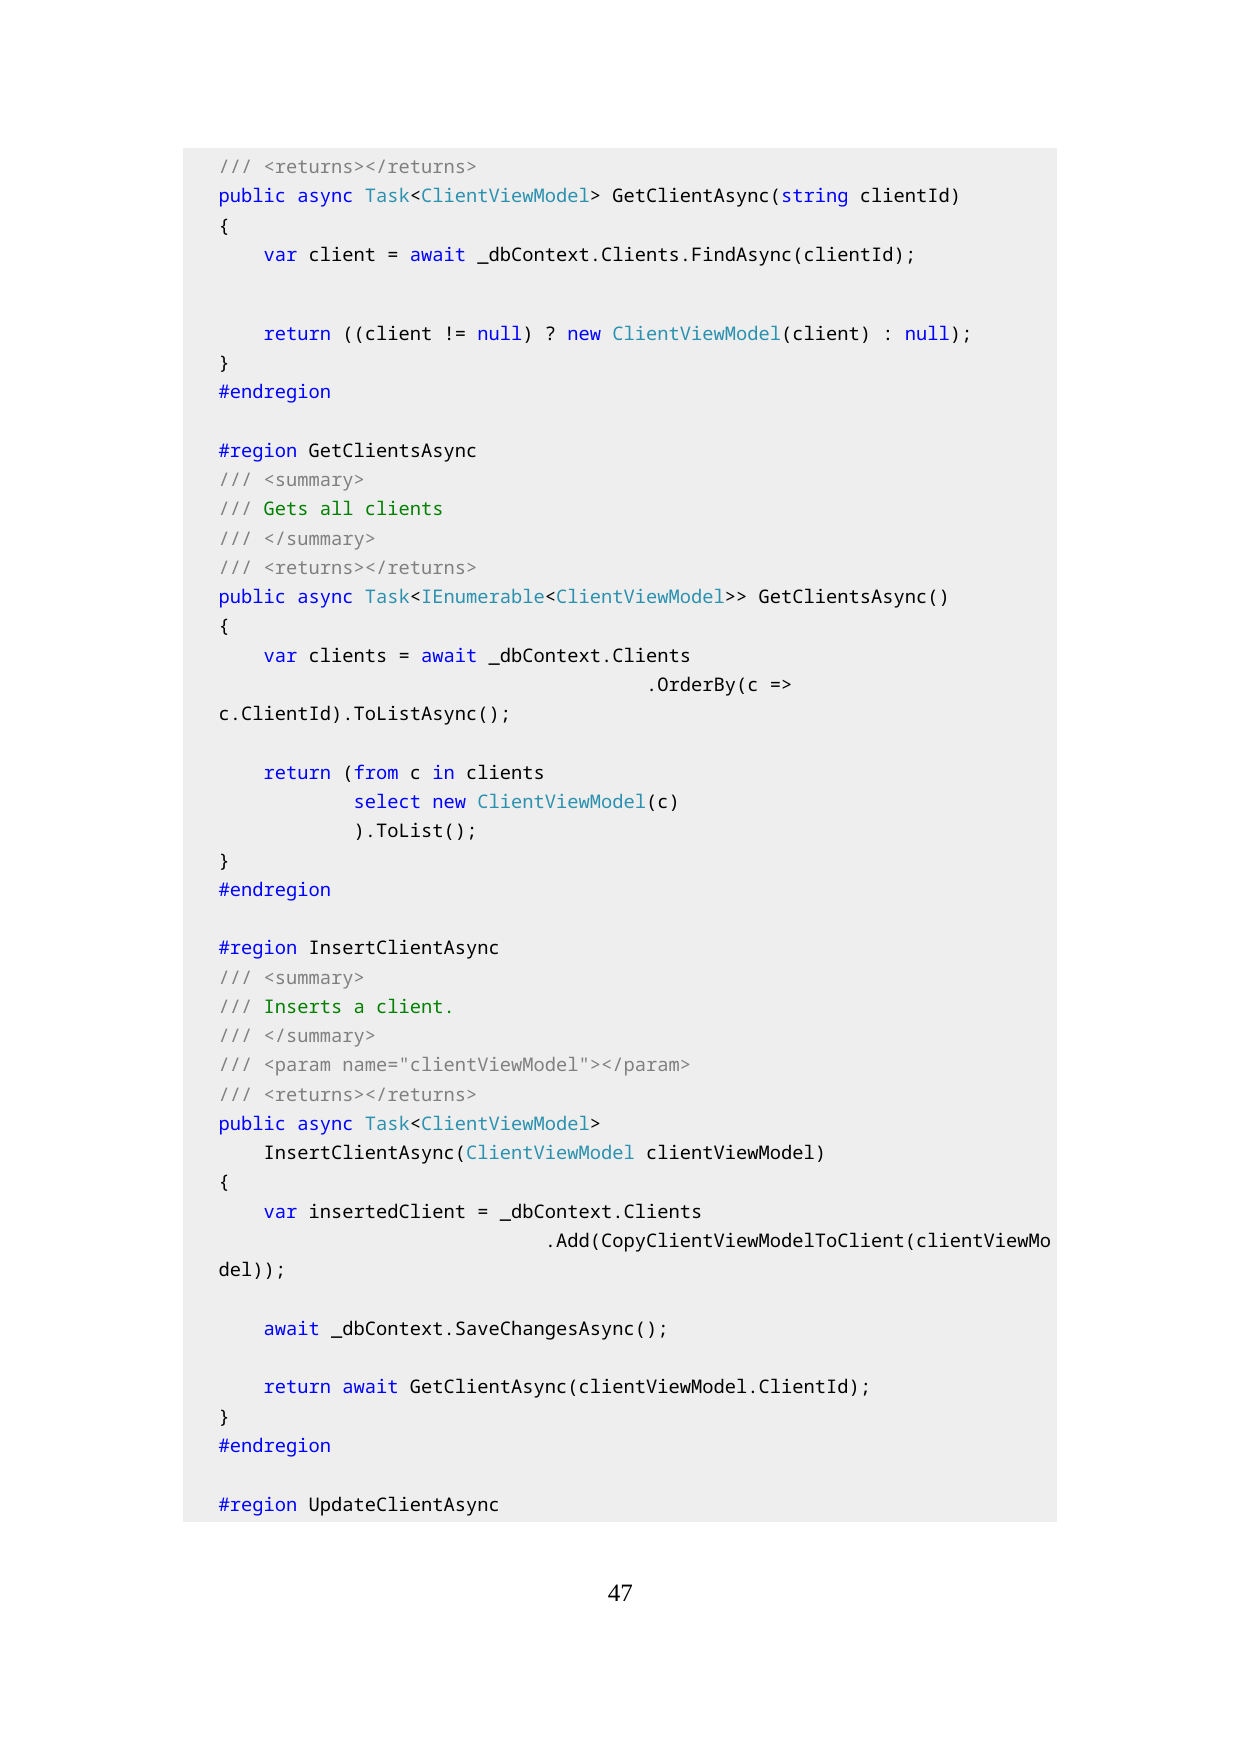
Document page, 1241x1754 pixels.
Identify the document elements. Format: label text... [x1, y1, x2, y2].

table_header /// <returns></returns> public async Task<ClientViewModel> GetClientAsync(string clientId) { var client = await _dbContext.Clients.FindAsync(clientId); return ((client != null) ? new ClientViewModel(client) : null); } #endregion #region GetClientsAsync /// <summary> /// Gets all clients /// </summary> /// <returns></returns> public async Task<IEnumerable<ClientViewModel>> GetClientsAsync() { var clients = await _dbContext.Clients .OrderBy(c => c.ClientId).ToListAsync(); return (from c in clients select new ClientViewModel(c) ).ToList(); } #endregion #region InsertClientAsync /// <summary> /// Inserts a client. /// </summary> /// <param name="clientViewModel"></param> /// <returns></returns> public async Task<ClientViewModel> InsertClientAsync(ClientViewModel clientViewModel) { var insertedClient = _dbContext.Clients .Add(CopyClientViewModelToClient(clientViewModel)); await _dbContext.SaveChangesAsync(); return await GetClientAsync(clientViewModel.ClientId); } #endregion #region UpdateClientAsync [183, 148, 1057, 1522]
